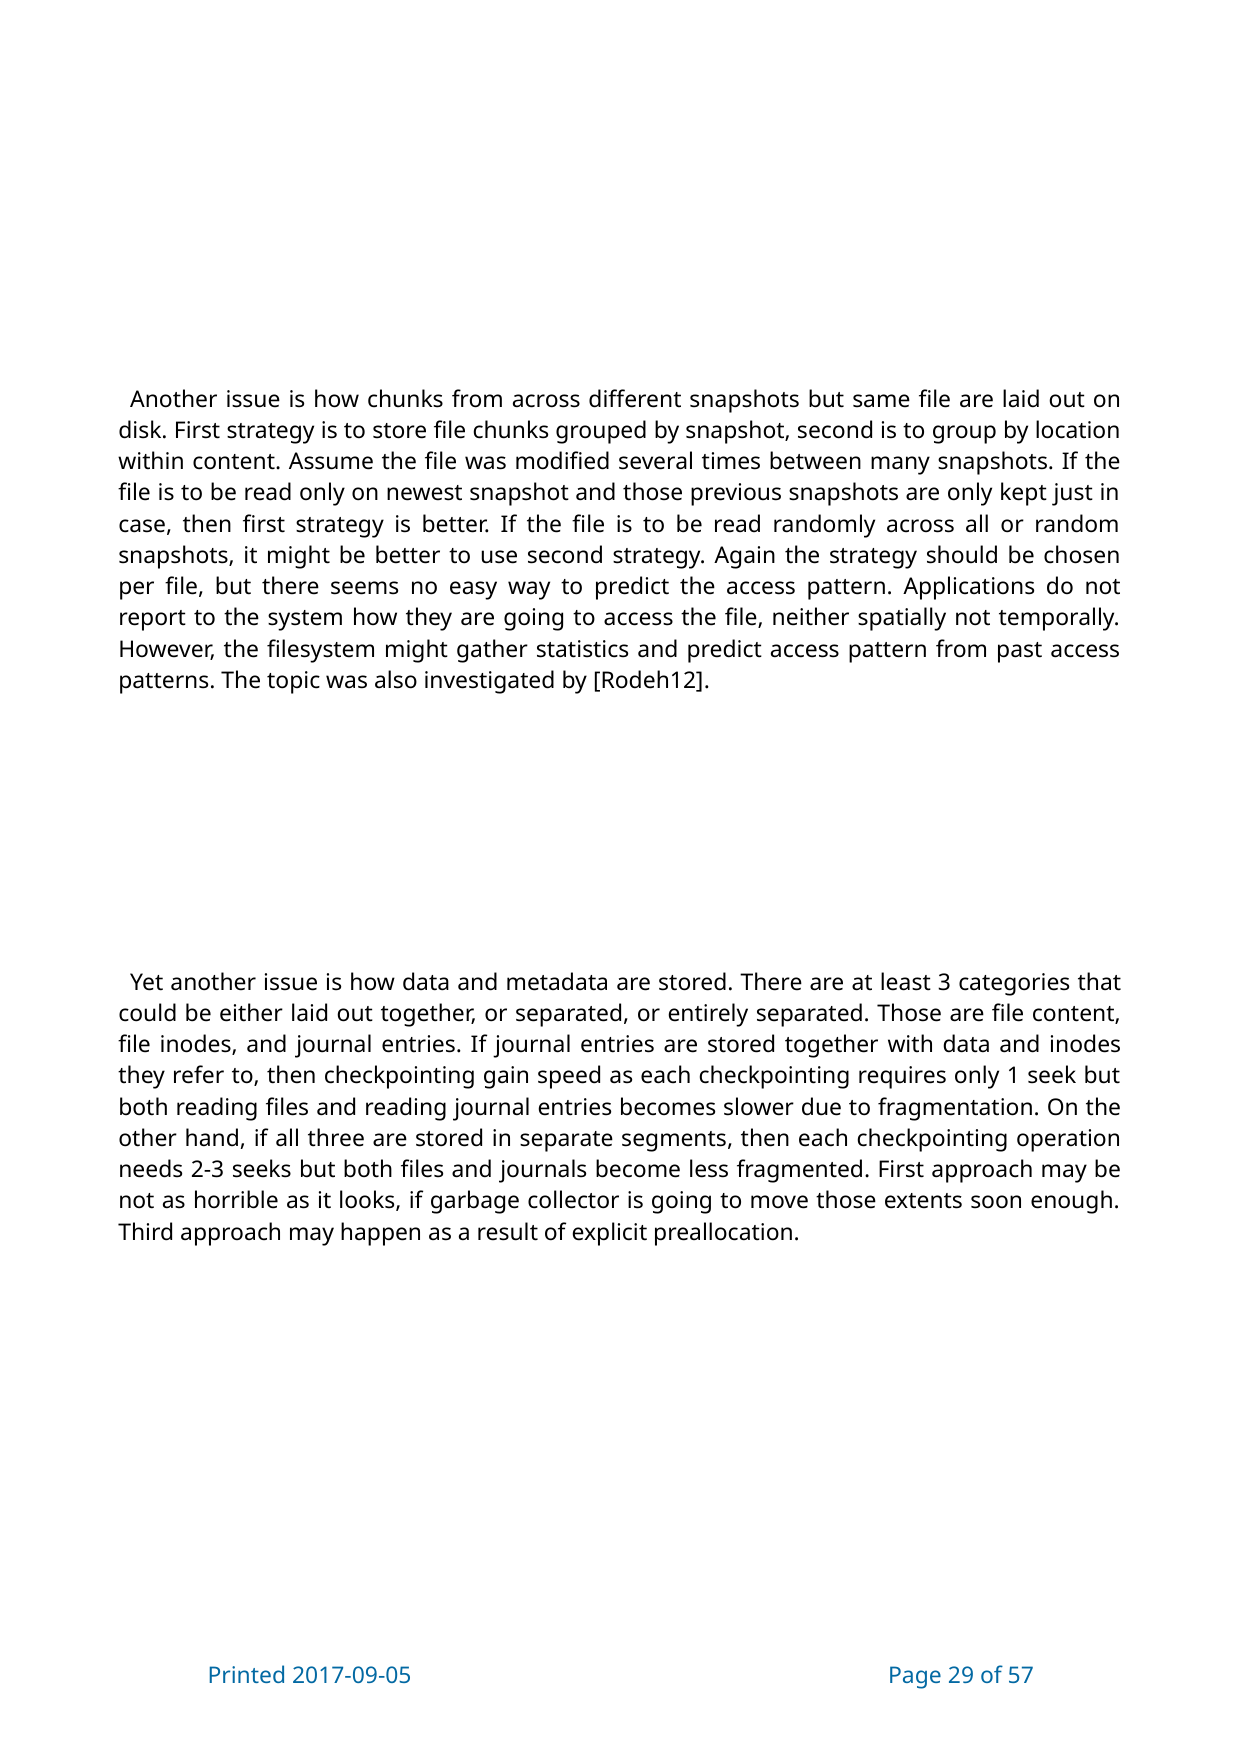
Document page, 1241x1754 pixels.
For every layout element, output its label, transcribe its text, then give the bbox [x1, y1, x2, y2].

text Yet another issue is how data and metadata are stored. There are at least 3 categories that could be either laid out together, or separated, or entirely separated. Those are file content, file inodes, and journal entries. If journal entries are stored together with data and inodes they refer to, then checkpointing gain speed as each checkpointing requires only 1 seek but both reading files and reading journal entries becomes slower due to fragmentation. On the other hand, if all three are stored in separate segments, then each checkpointing operation needs 2-3 seeks but both files and journals become less fragmented. First approach may be not as horrible as it looks, if garbage collector is going to move those extents soon enough. Third approach may happen as a result of explicit preallocation. [118, 966, 1122, 1247]
text Another issue is how chunks from across different snapshots but same file are laid out on disk. First strategy is to store file chunks grouped by snapshot, second is to group by location within content. Assume the file was modified several times between many snapshots. If the file is to be read only on newest snapshot and those previous snapshots are only kept just in case, then first strategy is better. If the file is to be read randomly across all or random snapshots, it might be better to use second strategy. Again the strategy should be chosen per file, but there seems no easy way to predict the access pattern. Applications do not report to the system how they are going to access the file, neither spatially not temporally. However, the filesystem might gather statistics and predict access pattern from past access patterns. The topic was also investigated by [Rodeh12]. [118, 383, 1122, 695]
